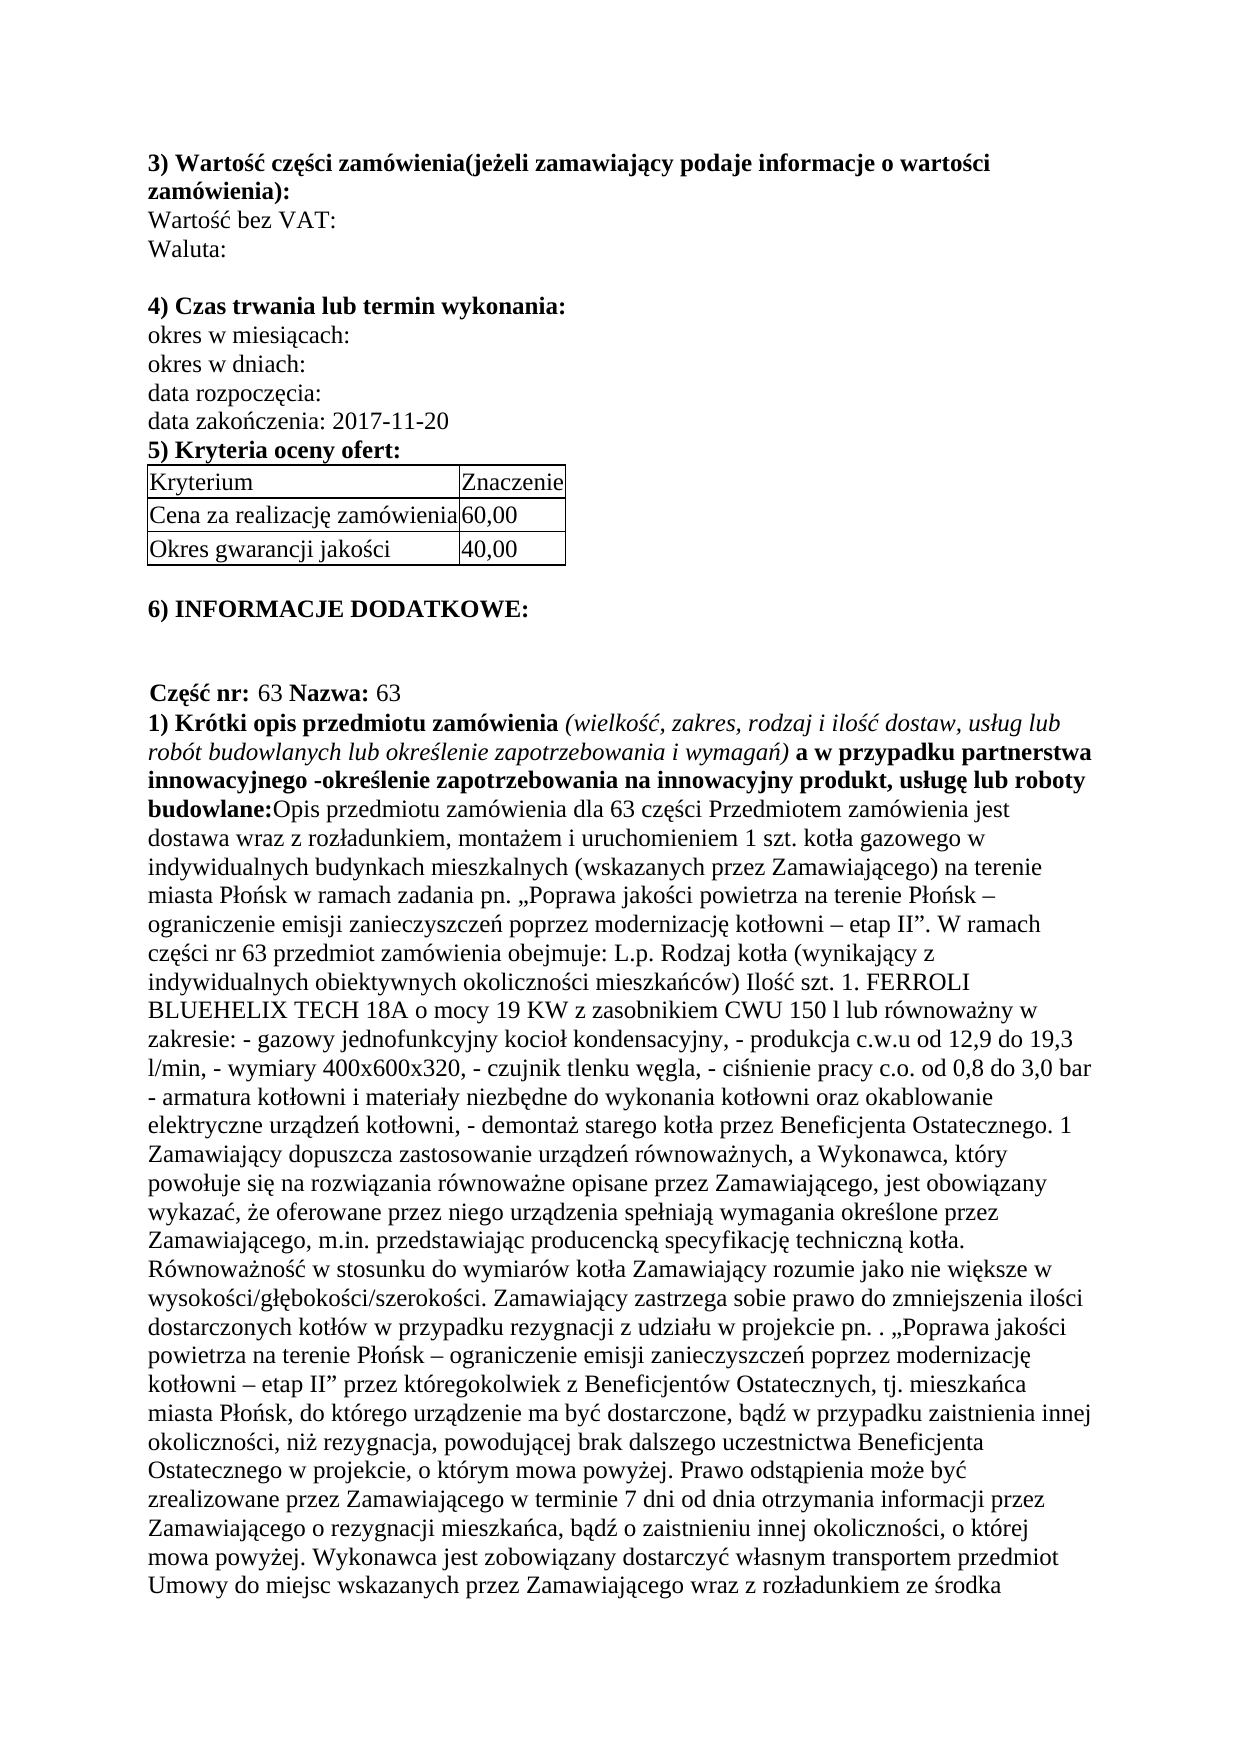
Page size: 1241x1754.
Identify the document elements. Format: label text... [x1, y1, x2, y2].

table_header 63 [374, 676, 407, 708]
table_header 63 [256, 676, 287, 708]
table_cell 60,00 [460, 499, 565, 531]
table_header Część nr: [148, 676, 256, 708]
text 1) Krótki opis przedmiotu zamówienia (wielkość, zakres, rodzaj i ilość dostaw, usług lub robót budowlanych lub określenie zapotrzebowania i wymagań) a w przypadku partnerstwa innowacyjnego -określenie zapotrzebowania na innowacyjny produkt, usługę lub roboty budowlane:Opis przedmiotu zamówienia dla 63 części Przedmiotem zamówienia jest dostawa wraz z rozładunkiem, montażem i uruchomieniem 1 szt. kotła gazowego w indywidualnych budynkach mieszkalnych (wskazanych przez Zamawiającego) na terenie miasta Płońsk w ramach zadania pn. „Poprawa jakości powietrza na terenie Płońsk – ograniczenie emisji zanieczyszczeń poprzez modernizację kotłowni – etap II”. W ramach części nr 63 przedmiot zamówienia obejmuje: L.p. Rodzaj kotła (wynikający z indywidualnych obiektywnych okoliczności mieszkańców) Ilość szt. 1. FERROLI BLUEHELIX TECH 18A o mocy 19 KW z zasobnikiem CWU 150 l lub równoważny w zakresie: - gazowy jednofunkcyjny kocioł kondensacyjny, - produkcja c.w.u od 12,9 do 19,3 l/min, - wymiary 400x600x320, - czujnik tlenku węgla, - ciśnienie pracy c.o. od 0,8 do 3,0 bar - armatura kotłowni i materiały niezbędne do wykonania kotłowni oraz okablowanie elektryczne urządzeń kotłowni, - demontaż starego kotła przez Beneficjenta Ostatecznego. 1 Zamawiający dopuszcza zastosowanie urządzeń równoważnych, a Wykonawca, który powołuje się na rozwiązania równoważne opisane przez Zamawiającego, jest obowiązany wykazać, że oferowane przez niego urządzenia spełniają wymagania określone przez Zamawiającego, m.in. przedstawiając producencką specyfikację techniczną kotła. Równoważność w stosunku do wymiarów kotła Zamawiający rozumie jako nie większe w wysokości/głębokości/szerokości. Zamawiający zastrzega sobie prawo do zmniejszenia ilości dostarczonych kotłów w przypadku rezygnacji z udziału w projekcie pn. . „Poprawa jakości powietrza na terenie Płońsk – ograniczenie emisji zanieczyszczeń poprzez modernizację kotłowni – etap II” przez któregokolwiek z Beneficjentów Ostatecznych, tj. mieszkańca miasta Płońsk, do którego urządzenie ma być dostarczone, bądź w przypadku zaistnienia innej okoliczności, niż rezygnacja, powodującej brak dalszego uczestnictwa Beneficjenta Ostatecznego w projekcie, o którym mowa powyżej. Prawo odstąpienia może być zrealizowane przez Zamawiającego w terminie 7 dni od dnia otrzymania informacji przez Zamawiającego o rezygnacji mieszkańca, bądź o zaistnieniu innej okoliczności, o której mowa powyżej. Wykonawca jest zobowiązany dostarczyć własnym transportem przedmiot Umowy do miejsc wskazanych przez Zamawiającego wraz z rozładunkiem ze środka [148, 708, 1093, 1599]
table_header Nazwa: [288, 676, 374, 708]
table_cell Cena za realizację zamówienia [148, 499, 459, 531]
table_cell Okres gwarancji jakości [148, 532, 459, 564]
table_header Kryterium [148, 466, 459, 497]
text 6) INFORMACJE DODATKOWE: [148, 566, 1093, 651]
text 3) Wartość części zamówienia(jeżeli zamawiający podaje informacje o wartości zamówienia): Wartość bez VAT: Waluta: 4) Czas trwania lub termin wykonania: okres w miesiącach: okres w dniach: data rozpoczęcia: data zakończenia: 2017-11-20 5) Kryteria oceny ofert: [148, 148, 1093, 464]
table_header Znaczenie [460, 466, 565, 497]
table_cell 40,00 [460, 532, 565, 564]
